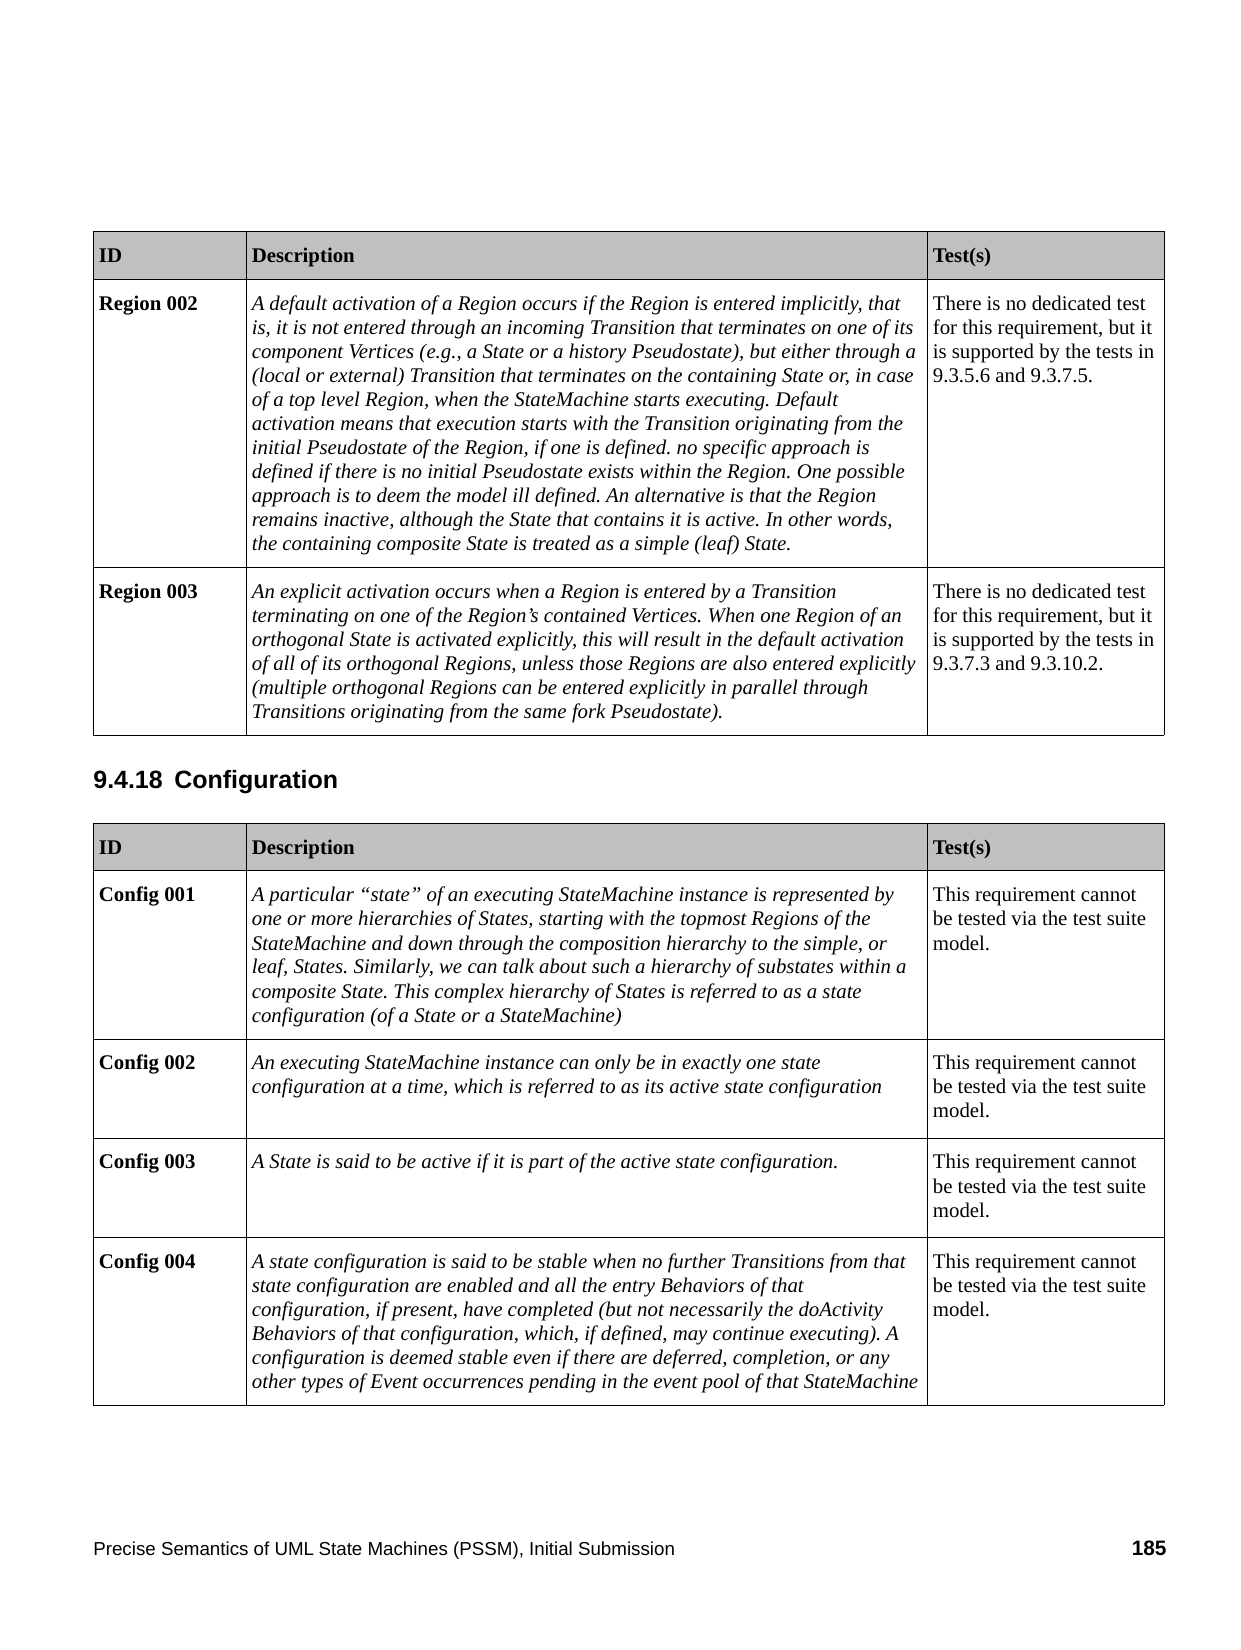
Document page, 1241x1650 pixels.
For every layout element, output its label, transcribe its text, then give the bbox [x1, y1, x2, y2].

table_cell This requirement cannot be tested via the test suite model. [928, 1238, 1164, 1405]
table_header Description [247, 232, 927, 279]
table_cell A State is said to be active if it is part of the active state configuration. [247, 1139, 927, 1237]
table_cell An executing StateMachine instance can only be in exactly one state configuration at a time, which is referred to as its active state configuration [247, 1040, 927, 1138]
table_cell This requirement cannot be tested via the test suite model. [928, 1040, 1164, 1138]
table_cell Region 002 [94, 280, 246, 567]
table_cell This requirement cannot be tested via the test suite model. [928, 871, 1164, 1038]
table_cell A default activation of a Region occurs if the Region is entered implicitly, that is, it is not entered through an incoming Transition that terminates on one of its component Vertices (e.g., a State or a history Pseudostate), but either through a (local or external) Transition that terminates on the containing State or, in case of a top level Region, when the StateMachine starts executing. Default activation means that execution starts with the Transition originating from the initial Pseudostate of the Region, if one is defined. no specific approach is defined if there is no initial Pseudostate exists within the Region. One possible approach is to deem the model ill defined. An alternative is that the Region remains inactive, although the State that contains it is active. In other words, the containing composite State is treated as a simple (leaf) State. [247, 280, 927, 567]
table_cell A particular “state” of an executing StateMachine instance is represented by one or more hierarchies of States, starting with the topmost Regions of the StateMachine and down through the composition hierarchy to the simple, or leaf, States. Similarly, we can talk about such a hierarchy of substates within a composite State. This complex hierarchy of States is referred to as a state configuration (of a State or a StateMachine) [247, 871, 927, 1038]
table_cell Region 003 [94, 568, 246, 735]
table_cell Config 003 [94, 1139, 246, 1237]
table_header Test(s) [928, 232, 1164, 279]
table_cell An explicit activation occurs when a Region is entered by a Transition terminating on one of the Region’s contained Vertices. When one Region of an orthogonal State is activated explicitly, this will result in the default activation of all of its orthogonal Regions, unless those Regions are also entered explicitly (multiple orthogonal Regions can be entered explicitly in parallel through Transitions originating from the same fork Pseudostate). [247, 568, 927, 735]
table_cell Config 001 [94, 871, 246, 1038]
table_cell Config 002 [94, 1040, 246, 1138]
subtitle Configuration [93, 764, 1164, 793]
table_cell There is no dedicated test for this requirement, but it is supported by the tests in 9.3.5.6 and 9.3.7.5. [928, 280, 1164, 567]
table_cell Config 004 [94, 1238, 246, 1405]
table_header Description [247, 824, 927, 870]
table_header ID [94, 824, 246, 870]
table_header Test(s) [928, 824, 1164, 870]
table_cell A state configuration is said to be stable when no further Transitions from that state configuration are enabled and all the entry Behaviors of that configuration, if present, have completed (but not necessarily the doActivity Behaviors of that configuration, which, if defined, may continue executing). A configuration is deemed stable even if there are deferred, completion, or any other types of Event occurrences pending in the event pool of that StateMachine [247, 1238, 927, 1405]
table_cell There is no dedicated test for this requirement, but it is supported by the tests in 9.3.7.3 and 9.3.10.2. [928, 568, 1164, 735]
table_header ID [94, 232, 246, 279]
table_cell This requirement cannot be tested via the test suite model. [928, 1139, 1164, 1237]
